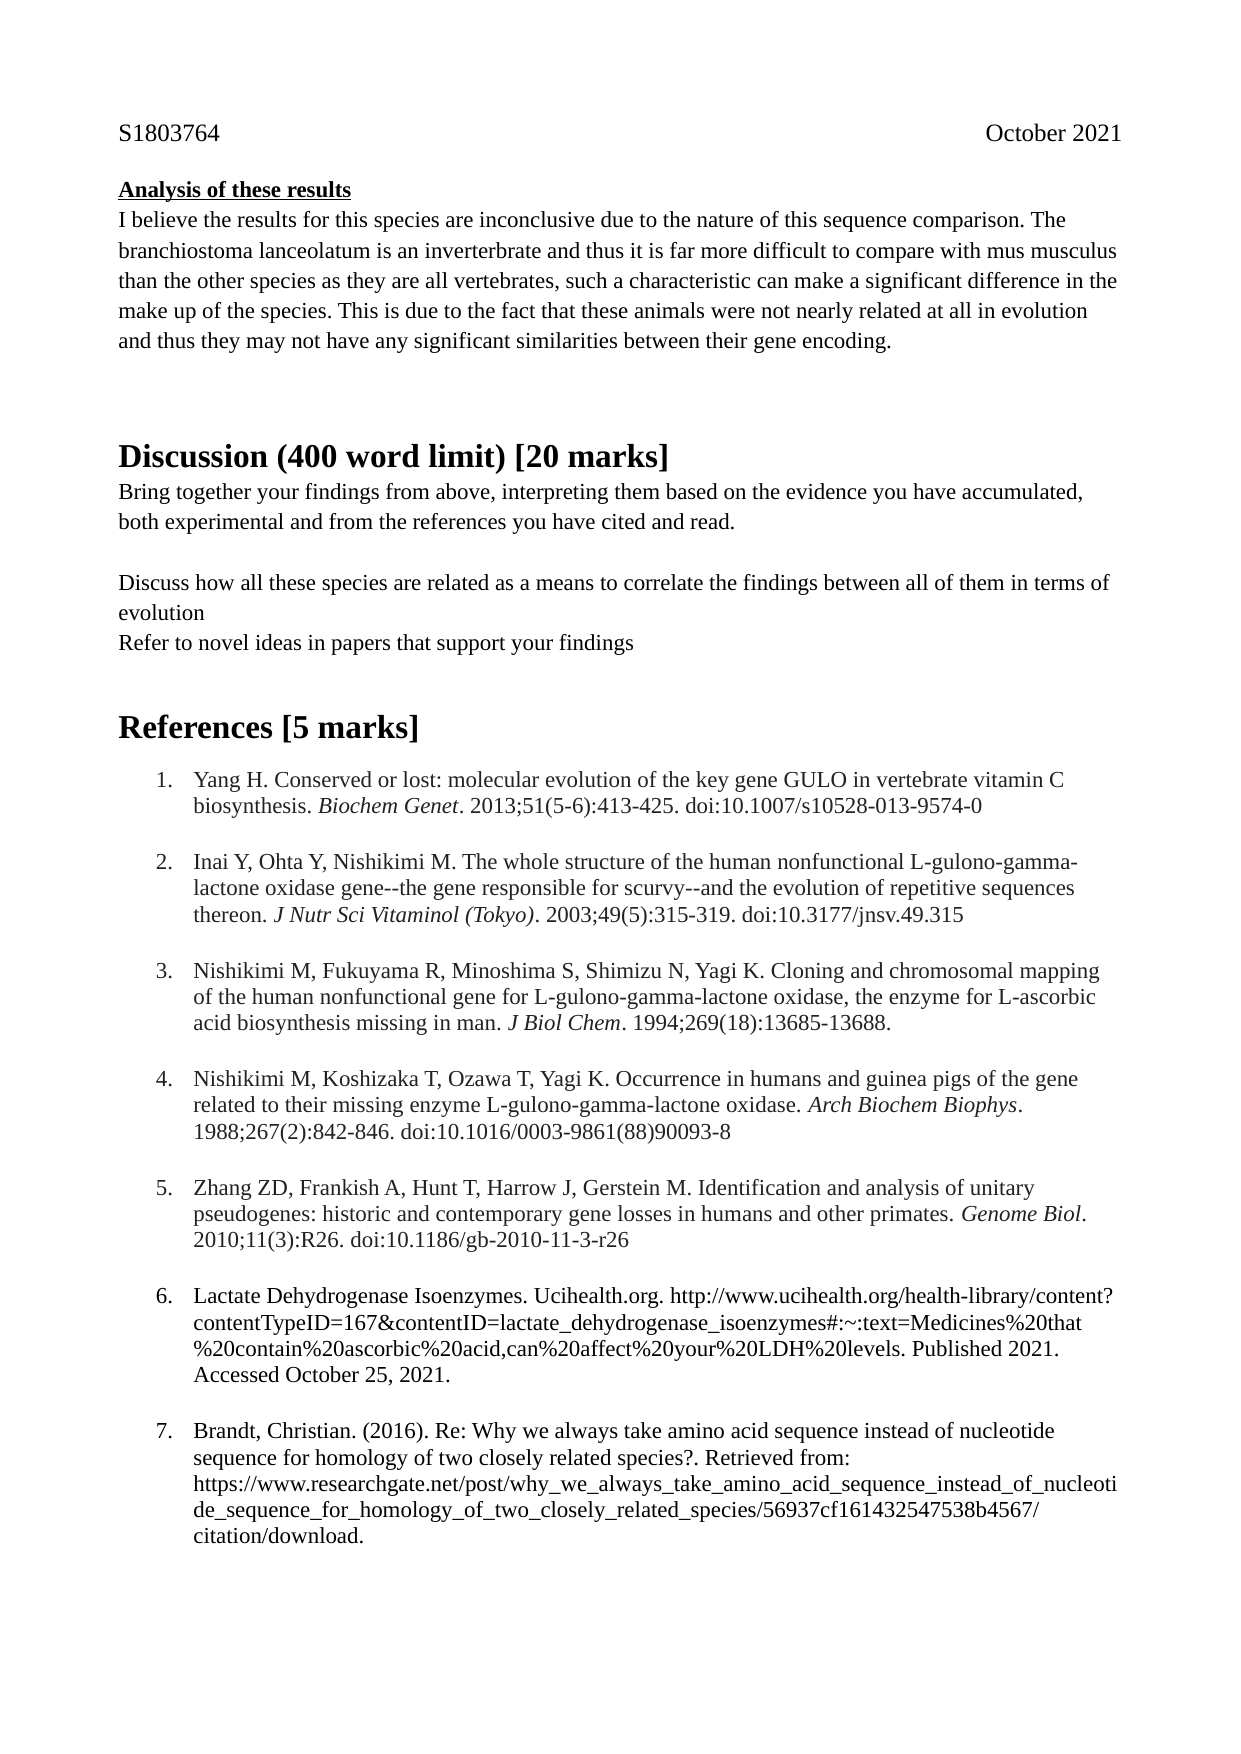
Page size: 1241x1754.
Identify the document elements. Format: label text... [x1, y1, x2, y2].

text Analysis of these results I believe the results for this species are inconclusive due to the nature of this sequence comparison. The branchiostoma lanceolatum is an inverterbrate and thus it is far more difficult to compare with mus musculus than the other species as they are all vertebrates, such a characteristic can make a significant difference in the make up of the species. This is due to the fact that these animals were not nearly related at all in evolution and thus they may not have any significant similarities between their gene encoding. [118, 176, 1122, 417]
text References [5 marks] [118, 707, 1122, 746]
list Lactate Dehydrogenase Isoenzymes. Ucihealth.org. http://www.ucihealth.org/health-library/content?contentTypeID=167&contentID=lactate_dehydrogenase_isoenzymes#:~:text=Medicines%20that%20contain%20ascorbic%20acid,can%20affect%20your%20LDH%20levels. Published 2021. Accessed October 25, 2021. [156, 1282, 1122, 1388]
list Brandt, Christian. (2016). Re: Why we always take amino acid sequence instead of nucleotide sequence for homology of two closely related species?. Retrieved from: https://www.researchgate.net/post/why_we_always_take_amino_acid_sequence_instead_of_nucleotide_sequence_for_homology_of_two_closely_related_species/56937cf161432547538b4567/citation/download. [156, 1417, 1122, 1549]
list Nishikimi M, Fukuyama R, Minoshima S, Shimizu N, Yagi K. Cloning and chromosomal mapping of the human nonfunctional gene for L-gulono-gamma-lactone oxidase, the enzyme for L-ascorbic acid biosynthesis missing in man. J Biol Chem. 1994;269(18):13685-13688. [156, 957, 1122, 1036]
list Zhang ZD, Frankish A, Hunt T, Harrow J, Gerstein M. Identification and analysis of unitary pseudogenes: historic and contemporary gene losses in humans and other primates. Genome Biol. 2010;11(3):R26. doi:10.1186/gb-2010-11-3-r26 [156, 1174, 1122, 1253]
list Inai Y, Ohta Y, Nishikimi M. The whole structure of the human nonfunctional L-gulono-gamma-lactone oxidase gene--the gene responsible for scurvy--and the evolution of repetitive sequences thereon. J Nutr Sci Vitaminol (Tokyo). 2003;49(5):315-319. doi:10.3177/jnsv.49.315 [156, 848, 1122, 927]
list Nishikimi M, Koshizaka T, Ozawa T, Yagi K. Occurrence in humans and guinea pigs of the gene related to their missing enzyme L-gulono-gamma-lactone oxidase. Arch Biochem Biophys. 1988;267(2):842-846. doi:10.1016/0003-9861(88)90093-8 [156, 1065, 1122, 1144]
text Discussion (400 word limit) [20 marks] Bring together your findings from above, interpreting them based on the evidence you have accumulated, both experimental and from the references you have cited and read. Discuss how all these species are related as a means to correlate the findings between all of them in terms of evolution Refer to novel ideas in papers that support your findings [118, 436, 1122, 688]
list Yang H. Conserved or lost: molecular evolution of the key gene GULO in vertebrate vitamin C biosynthesis. Biochem Genet. 2013;51(5-6):413-425. doi:10.1007/s10528-013-9574-0 [156, 766, 1122, 819]
